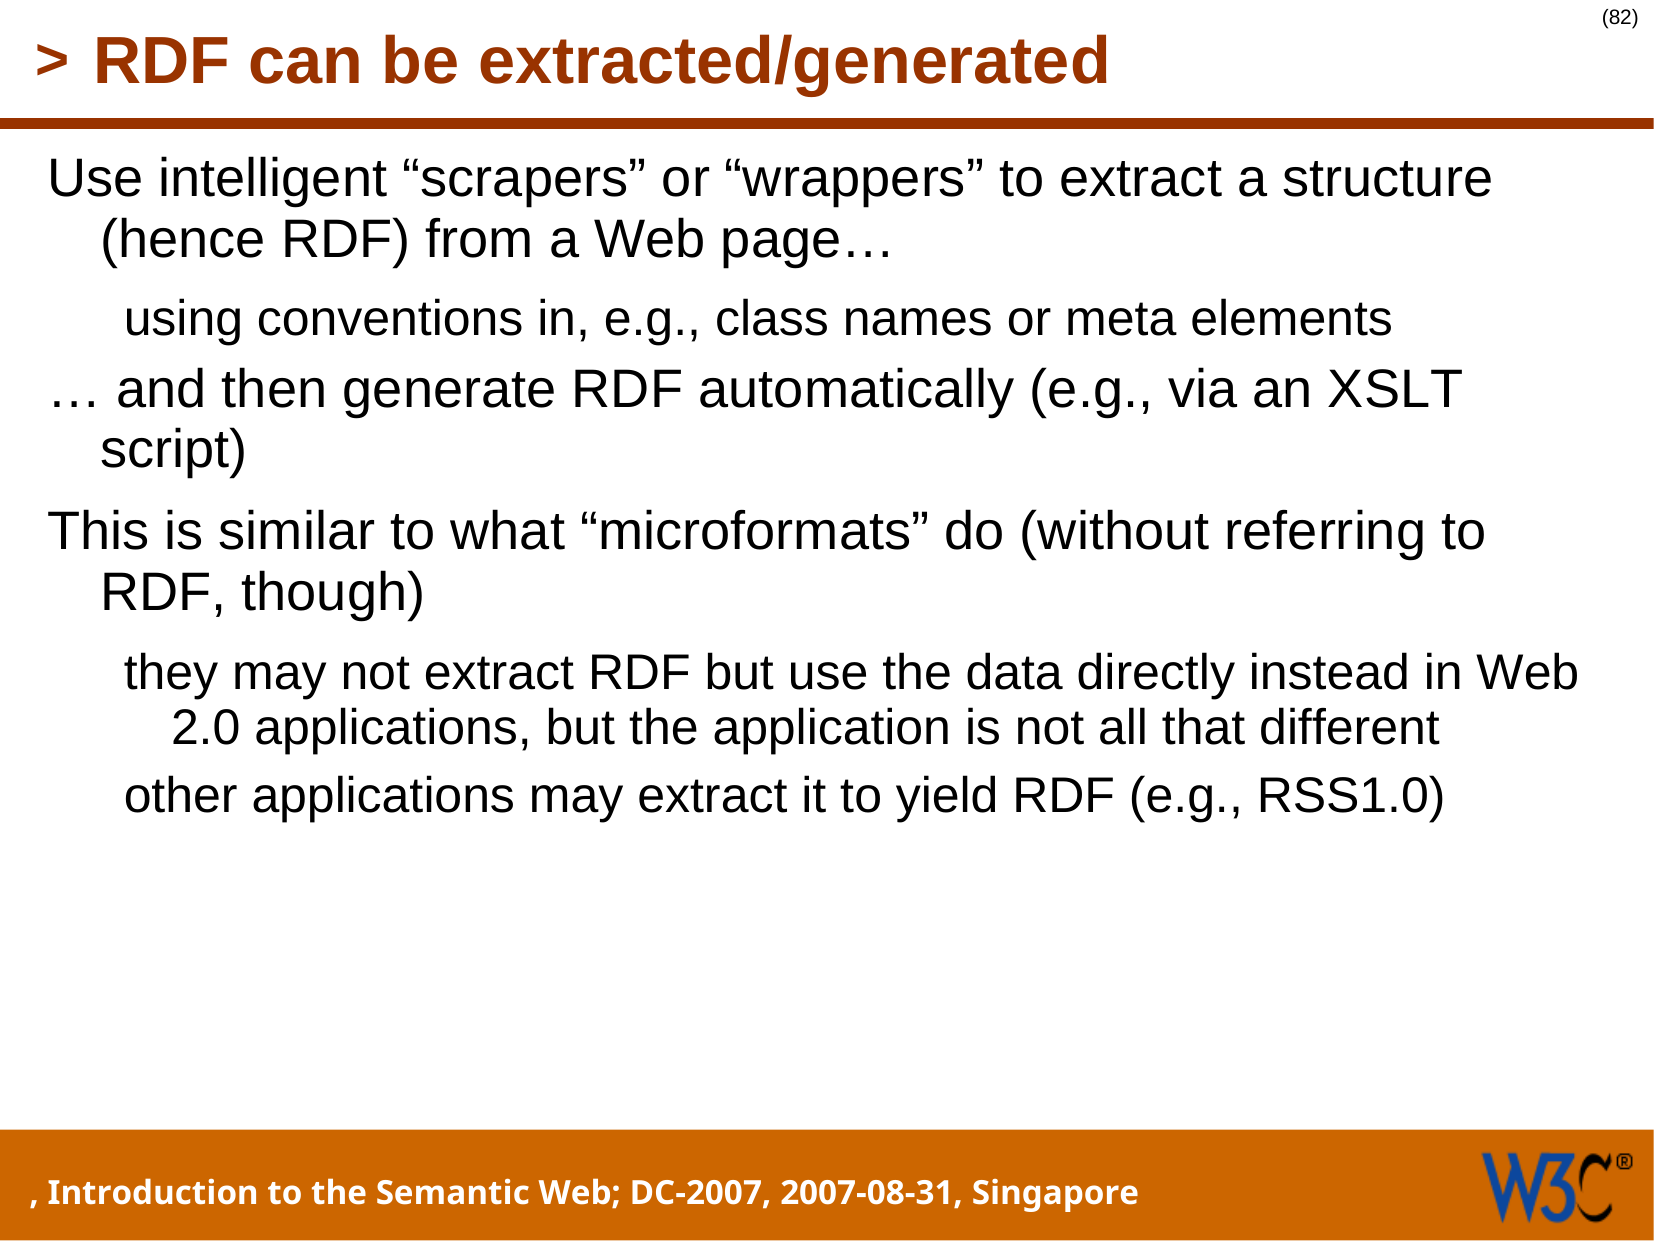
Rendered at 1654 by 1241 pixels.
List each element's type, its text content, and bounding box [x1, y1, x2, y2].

list Use intelligent “scrapers” or “wrappers” to extract a structure (hence RDF) from a Web page… using conventions in, e.g., class names or meta elements … and then generate RDF automatically (e.g., via an XSLT script) This is similar to what “microformats” do (without referring to RDF, though) they may not extract RDF but use the data directly instead in Web 2.0 applications, but the application is not all that different other applications may extract it to yield RDF (e.g., RSS1.0) [29, 147, 1624, 1119]
title RDF can be extracted/generated [93, 7, 1493, 111]
picture [1477, 1149, 1639, 1228]
